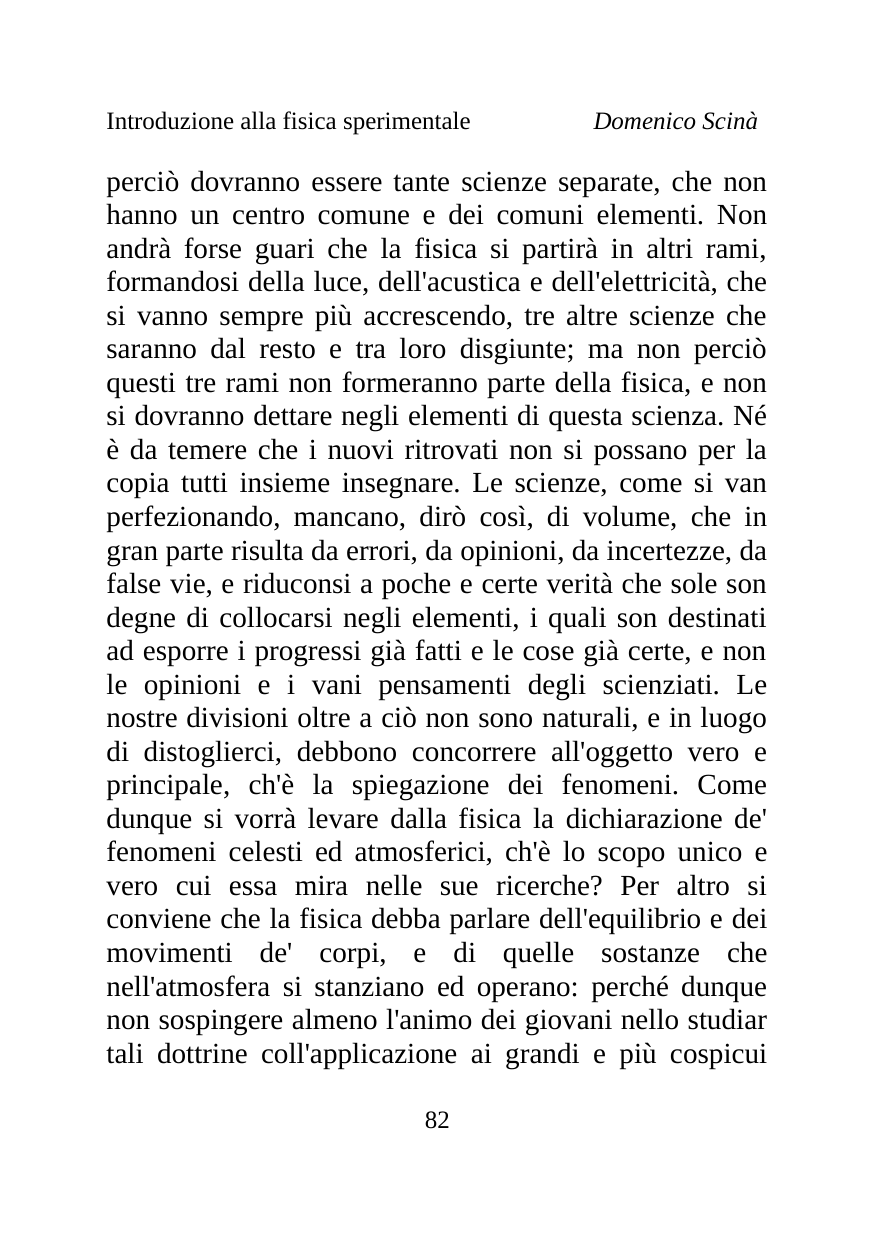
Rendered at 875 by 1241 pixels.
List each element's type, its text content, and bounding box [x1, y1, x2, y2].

text perciò dovranno essere tante scienze separate, che non hanno un centro comune e dei comuni elementi. Non andrà forse guari che la fisica si partirà in altri rami, formandosi della luce, dell'acustica e dell'elettricità, che si vanno sempre più accrescendo, tre altre scienze che saranno dal resto e tra loro disgiunte; ma non perciò questi tre rami non formeranno parte della fisica, e non si dovranno dettare negli elementi di questa scienza. Né è da temere che i nuovi ritrovati non si possano per la copia tutti insieme insegnare. Le scienze, come si van perfezionando, mancano, dirò così, di volume, che in gran parte risulta da errori, da opinioni, da incertezze, da false vie, e riduconsi a poche e certe verità che sole son degne di collocarsi negli elementi, i quali son destinati ad esporre i progressi già fatti e le cose già certe, e non le opinioni e i vani pensamenti degli scienziati. Le nostre divisioni oltre a ciò non sono naturali, e in luogo di distoglierci, debbono concorrere all'oggetto vero e principale, ch'è la spiegazione dei fenomeni. Come dunque si vorrà levare dalla fisica la dichiarazione de' fenomeni celesti ed atmosferici, ch'è lo scopo unico e vero cui essa mira nelle sue ricerche? Per altro si conviene che la fisica debba parlare dell'equilibrio e dei movimenti de' corpi, e di quelle sostanze che nell'atmosfera si stanziano ed operano: perché dunque non sospingere almeno l'animo dei giovani nello studiar tali dottrine coll'applicazione ai grandi e più cospicui [106, 164, 768, 1069]
